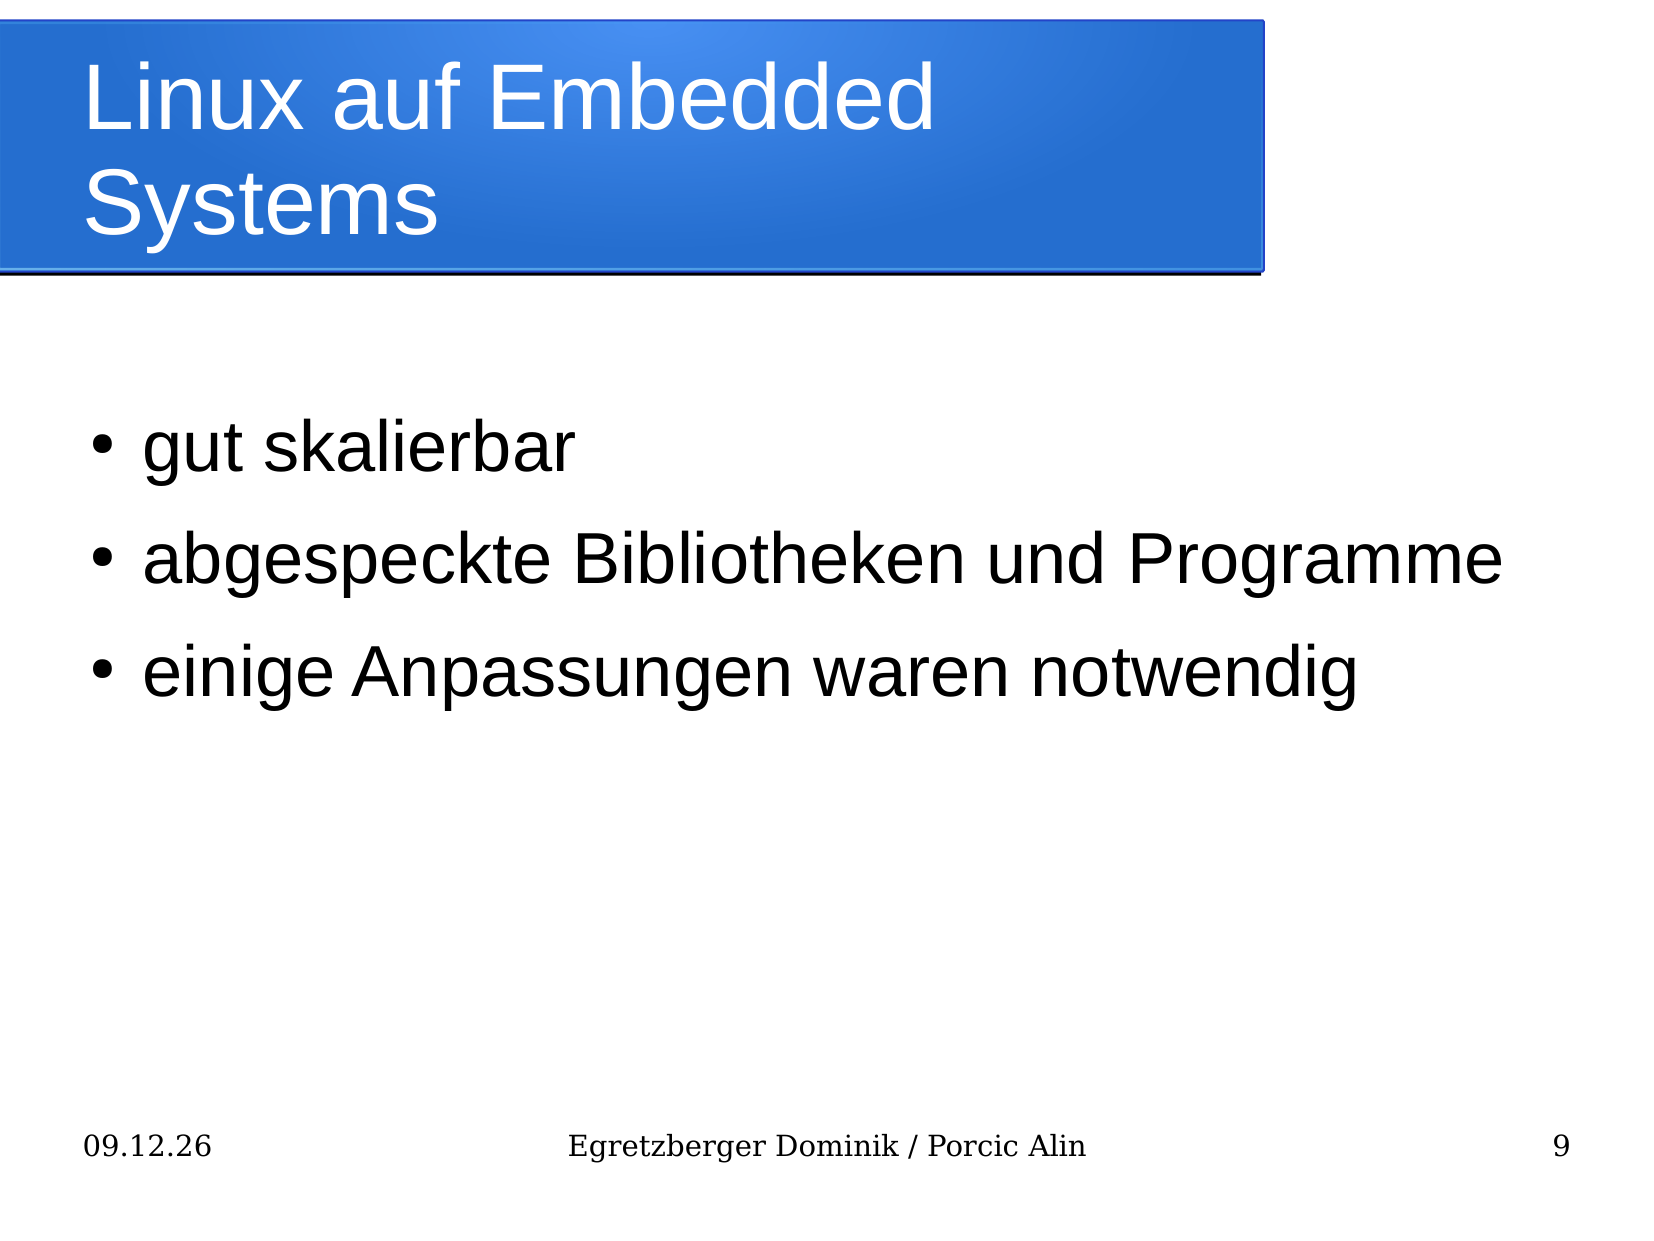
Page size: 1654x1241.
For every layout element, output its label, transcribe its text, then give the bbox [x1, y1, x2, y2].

list gut skalierbar abgespeckte Bibliotheken und Programme einige Anpassungen waren notwendig [71, 405, 1561, 1126]
title Linux auf Embedded Systems [82, 41, 1235, 259]
